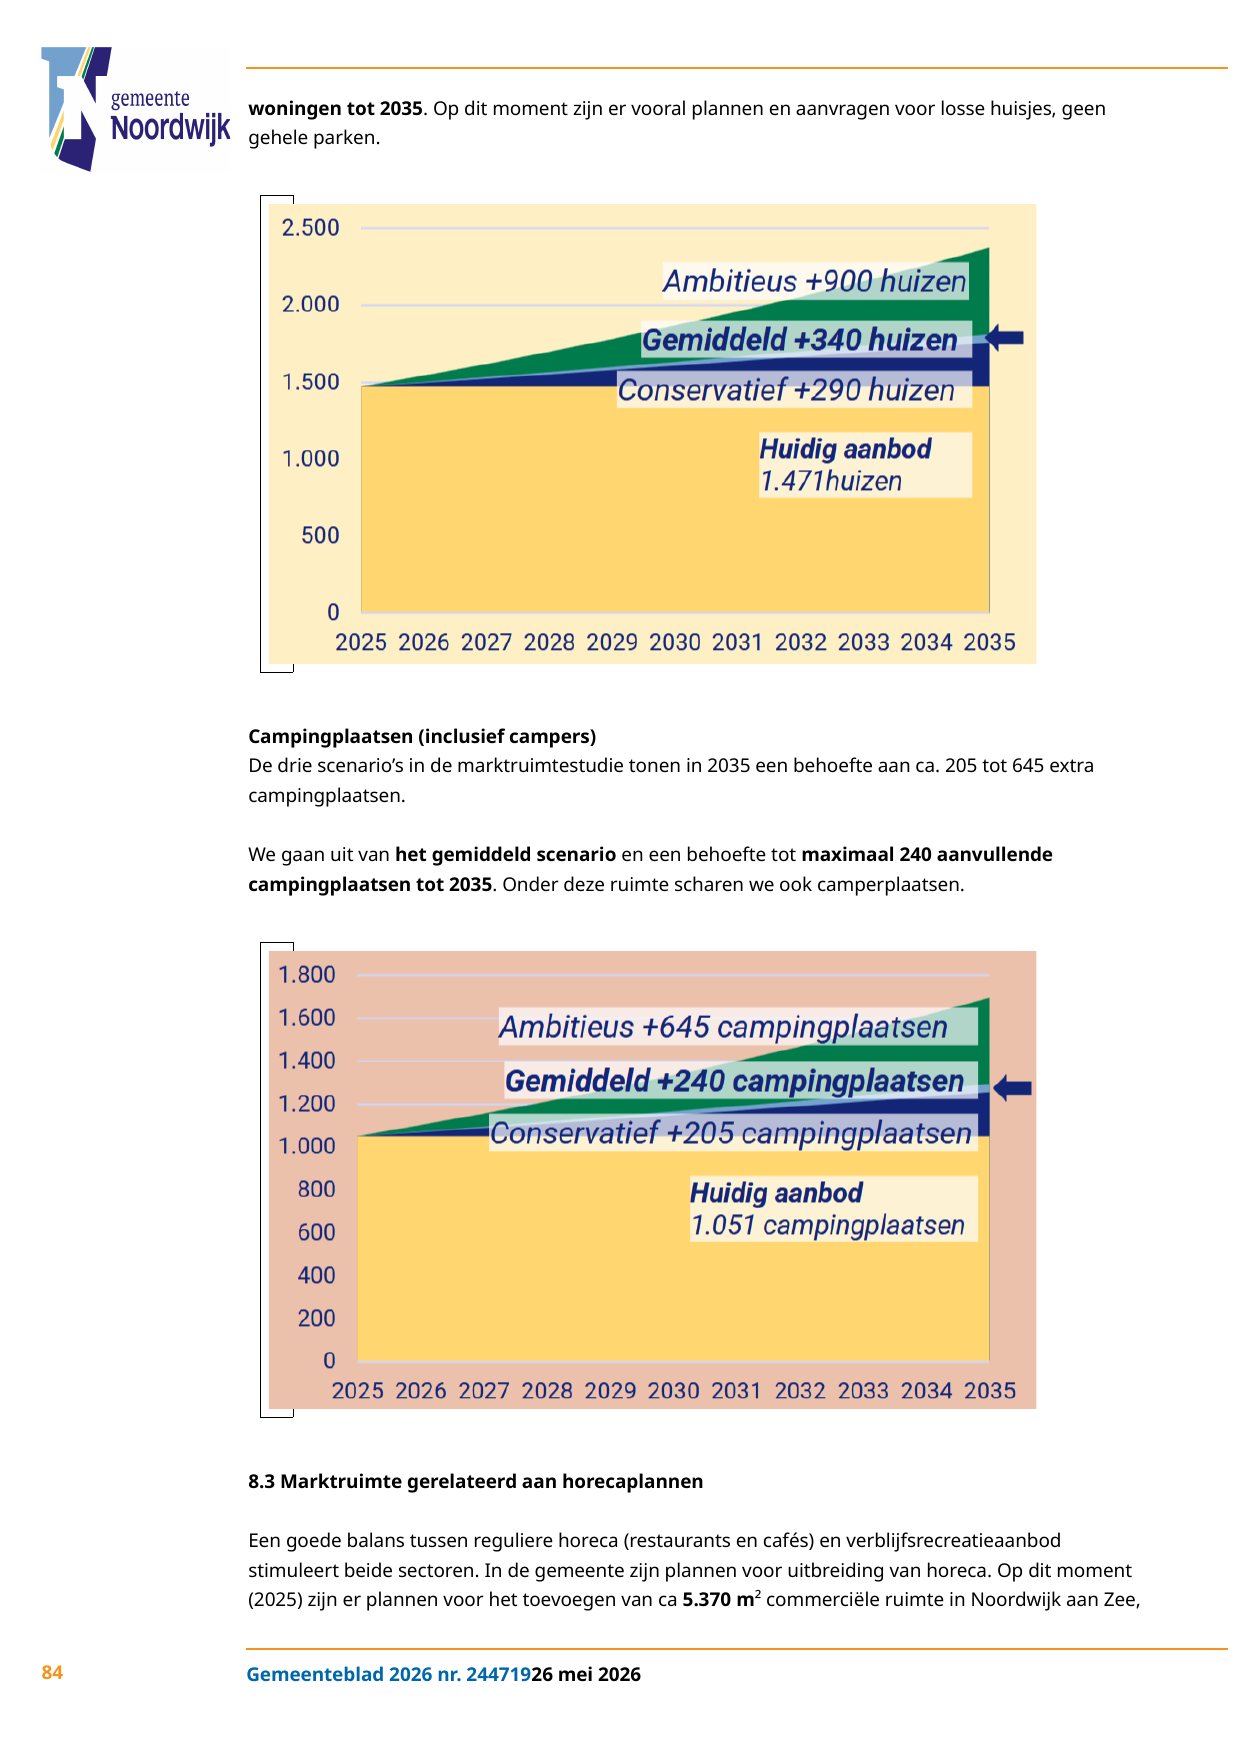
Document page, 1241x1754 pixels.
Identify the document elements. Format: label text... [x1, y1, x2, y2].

text We gaan uit van het gemiddeld scenario en een behoefte tot maximaal 240 aanvullende campingplaatsen tot 2035. Onder deze ruimte scharen we ook camperplaatsen. [248, 841, 1152, 897]
text woningen tot 2035. Op dit moment zijn er vooral plannen en aanvragen voor losse huisjes, geen gehele parken. [248, 95, 1152, 150]
picture [268, 204, 1037, 664]
text 8.3 Marktruimte gerelateerd aan horecaplannen [248, 1468, 1152, 1494]
text De drie scenario’s in de marktruimtestudie tonen in 2035 een behoefte aan ca. 205 tot 645 extra campingplaatsen.​ [248, 753, 1152, 808]
picture [268, 951, 1037, 1409]
text Campingplaatsen (inclusief campers) [248, 723, 1152, 749]
picture [41, 47, 231, 172]
text Een goede balans tussen reguliere horeca (restaurants en cafés) en verblijfsrecreatieaanbod stimuleert beide sectoren. In de gemeente zijn plannen voor uitbreiding van horeca. Op dit moment (2025) zijn er plannen voor het toevoegen van ca 5.370 m² commerciële ruimte in Noordwijk aan Zee, [248, 1527, 1152, 1612]
